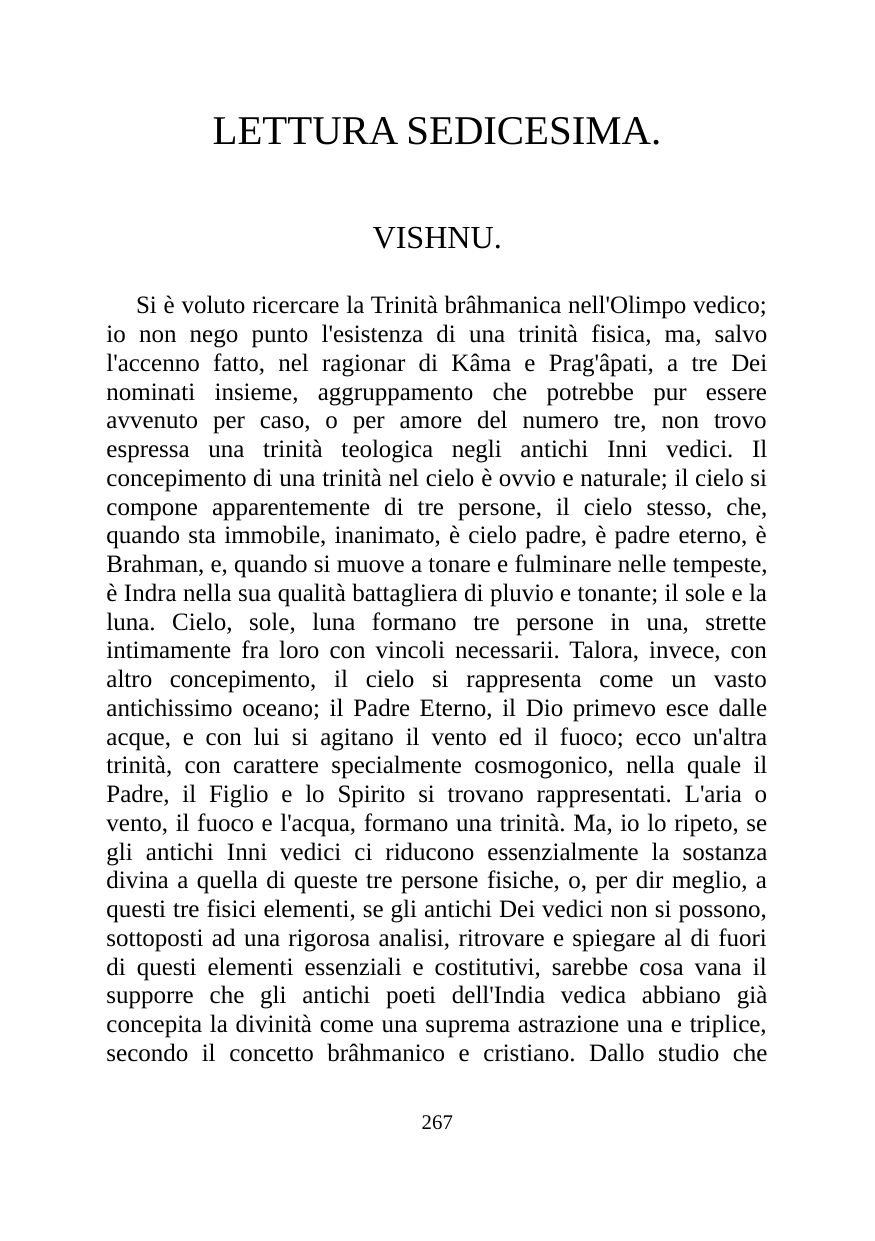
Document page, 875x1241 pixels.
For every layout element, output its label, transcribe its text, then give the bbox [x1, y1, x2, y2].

subtitle VISHNU. [106, 218, 768, 255]
text Si è voluto ricercare la Trinità brâhmanica nell'Olimpo vedico; io non nego punto l'esistenza di una trinità fisica, ma, salvo l'accenno fatto, nel ragionar di Kâma e Prag'âpati, a tre Dei nominati insieme, aggruppamento che potrebbe pur essere avvenuto per caso, o per amore del numero tre, non trovo espressa una trinità teologica negli antichi Inni vedici. Il concepimento di una trinità nel cielo è ovvio e naturale; il cielo si compone apparentemente di tre persone, il cielo stesso, che, quando sta immobile, inanimato, è cielo padre, è padre eterno, è Brahman, e, quando si muove a tonare e fulminare nelle tempeste, è Indra nella sua qualità battagliera di pluvio e tonante; il sole e la luna. Cielo, sole, luna formano tre persone in una, strette intimamente fra loro con vincoli necessarii. Talora, invece, con altro concepimento, il cielo si rappresenta come un vasto antichissimo oceano; il Padre Eterno, il Dio primevo esce dalle acque, e con lui si agitano il vento ed il fuoco; ecco un'altra trinità, con carattere specialmente cosmogonico, nella quale il Padre, il Figlio e lo Spirito si trovano rappresentati. L'aria o vento, il fuoco e l'acqua, formano una trinità. Ma, io lo ripeto, se gli antichi Inni vedici ci riducono essenzialmente la sostanza divina a quella di queste tre persone fisiche, o, per dir meglio, a questi tre fisici elementi, se gli antichi Dei vedici non si possono, sottoposti ad una rigorosa analisi, ritrovare e spiegare al di fuori di questi elementi essenziali e costitutivi, sarebbe cosa vana il supporre che gli antichi poeti dell'India vedica abbiano già concepita la divinità come una suprema astrazione una e triplice, secondo il concetto brâhmanico e cristiano. Dallo studio che [106, 291, 768, 1067]
subtitle LETTURA SEDICESIMA. [106, 106, 768, 153]
